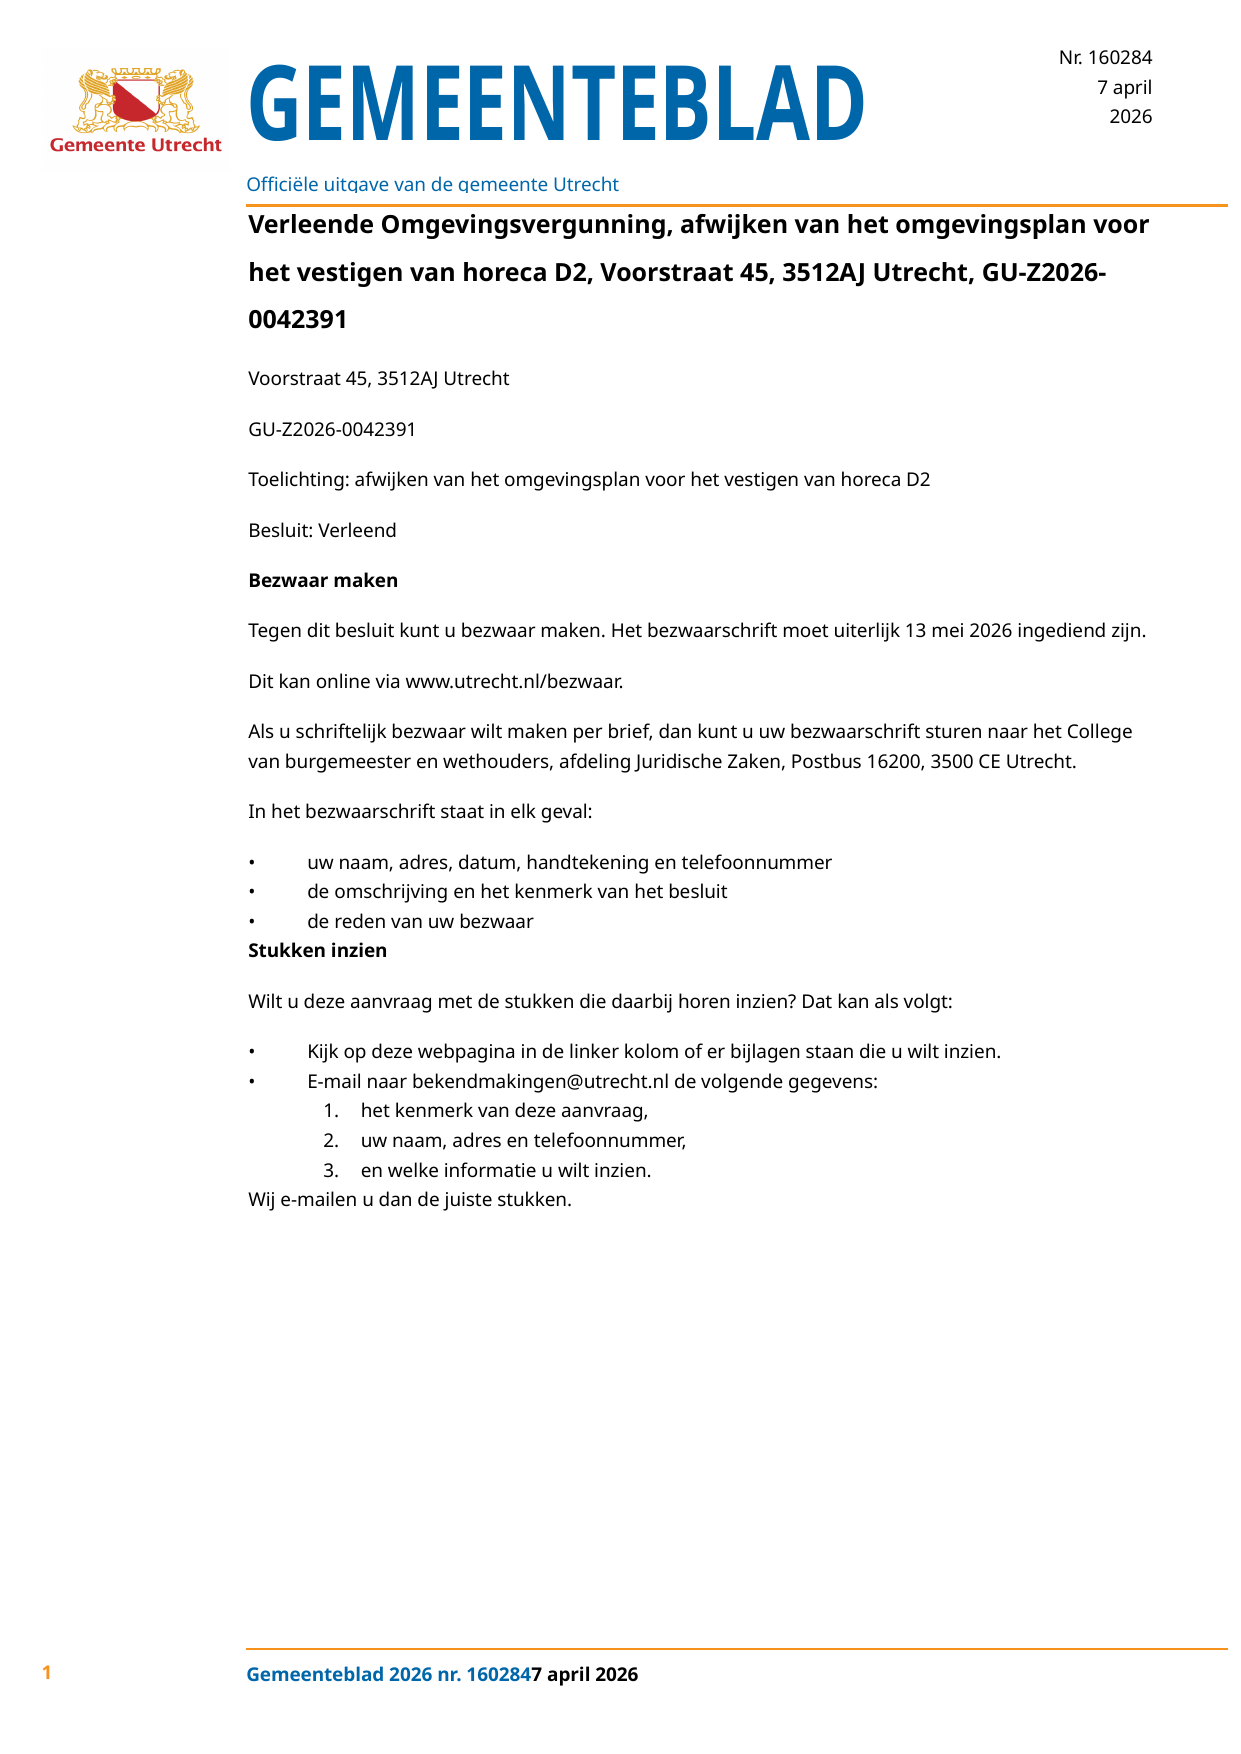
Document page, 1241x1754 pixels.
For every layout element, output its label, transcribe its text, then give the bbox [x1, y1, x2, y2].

list de reden van uw bezwaar [248, 908, 1152, 934]
text Bezwaar maken [248, 567, 1152, 593]
text Dit kan online via www.utrecht.nl/bezwaar. [248, 668, 1152, 694]
list Kijk op deze webpagina in de linker kolom of er bijlagen staan die u wilt inzien. [248, 1038, 1152, 1064]
list en welke informatie u wilt inzien. [323, 1157, 1152, 1182]
text Wij e-mailen u dan de juiste stukken. [248, 1186, 1152, 1212]
text Besluit: Verleend [248, 517, 1152, 542]
text Stukken inzien [248, 938, 1152, 963]
text In het bezwaarschrift staat in elk geval: [248, 798, 1152, 824]
list uw naam, adres en telefoonnummer, [323, 1127, 1152, 1153]
list uw naam, adres, datum, handtekening en telefoonnummer [248, 849, 1152, 874]
list het kenmerk van deze aanvraag, [323, 1098, 1152, 1123]
picture [41, 47, 231, 172]
text Verleende Omgevingsvergunning, afwijken van het omgevingsplan voor het vestigen van horeca D2, Voorstraat 45, 3512AJ Utrecht, GU-Z2026-0042391 [248, 207, 1152, 336]
list E-mail naar bekendmakingen@utrecht.nl de volgende gegevens: [248, 1068, 1152, 1094]
text GU-Z2026-0042391 [248, 416, 1152, 442]
text Als u schriftelijk bezwaar wilt maken per brief, dan kunt u uw bezwaarschrift sturen naar het College van burgemeester en wethouders, afdeling Juridische Zaken, Postbus 16200, 3500 CE Utrecht. [248, 718, 1152, 774]
text Voorstraat 45, 3512AJ Utrecht [248, 366, 1152, 391]
text Toelichting: afwijken van het omgevingsplan voor het vestigen van horeca D2 [248, 466, 1152, 492]
list de omschrijving en het kenmerk van het besluit [248, 878, 1152, 904]
text Tegen dit besluit kunt u bezwaar maken. Het bezwaarschrift moet uiterlijk 13 mei 2026 ingediend zijn. [248, 618, 1152, 643]
text Wilt u deze aanvraag met de stukken die daarbij horen inzien? Dat kan als volgt: [248, 988, 1152, 1014]
